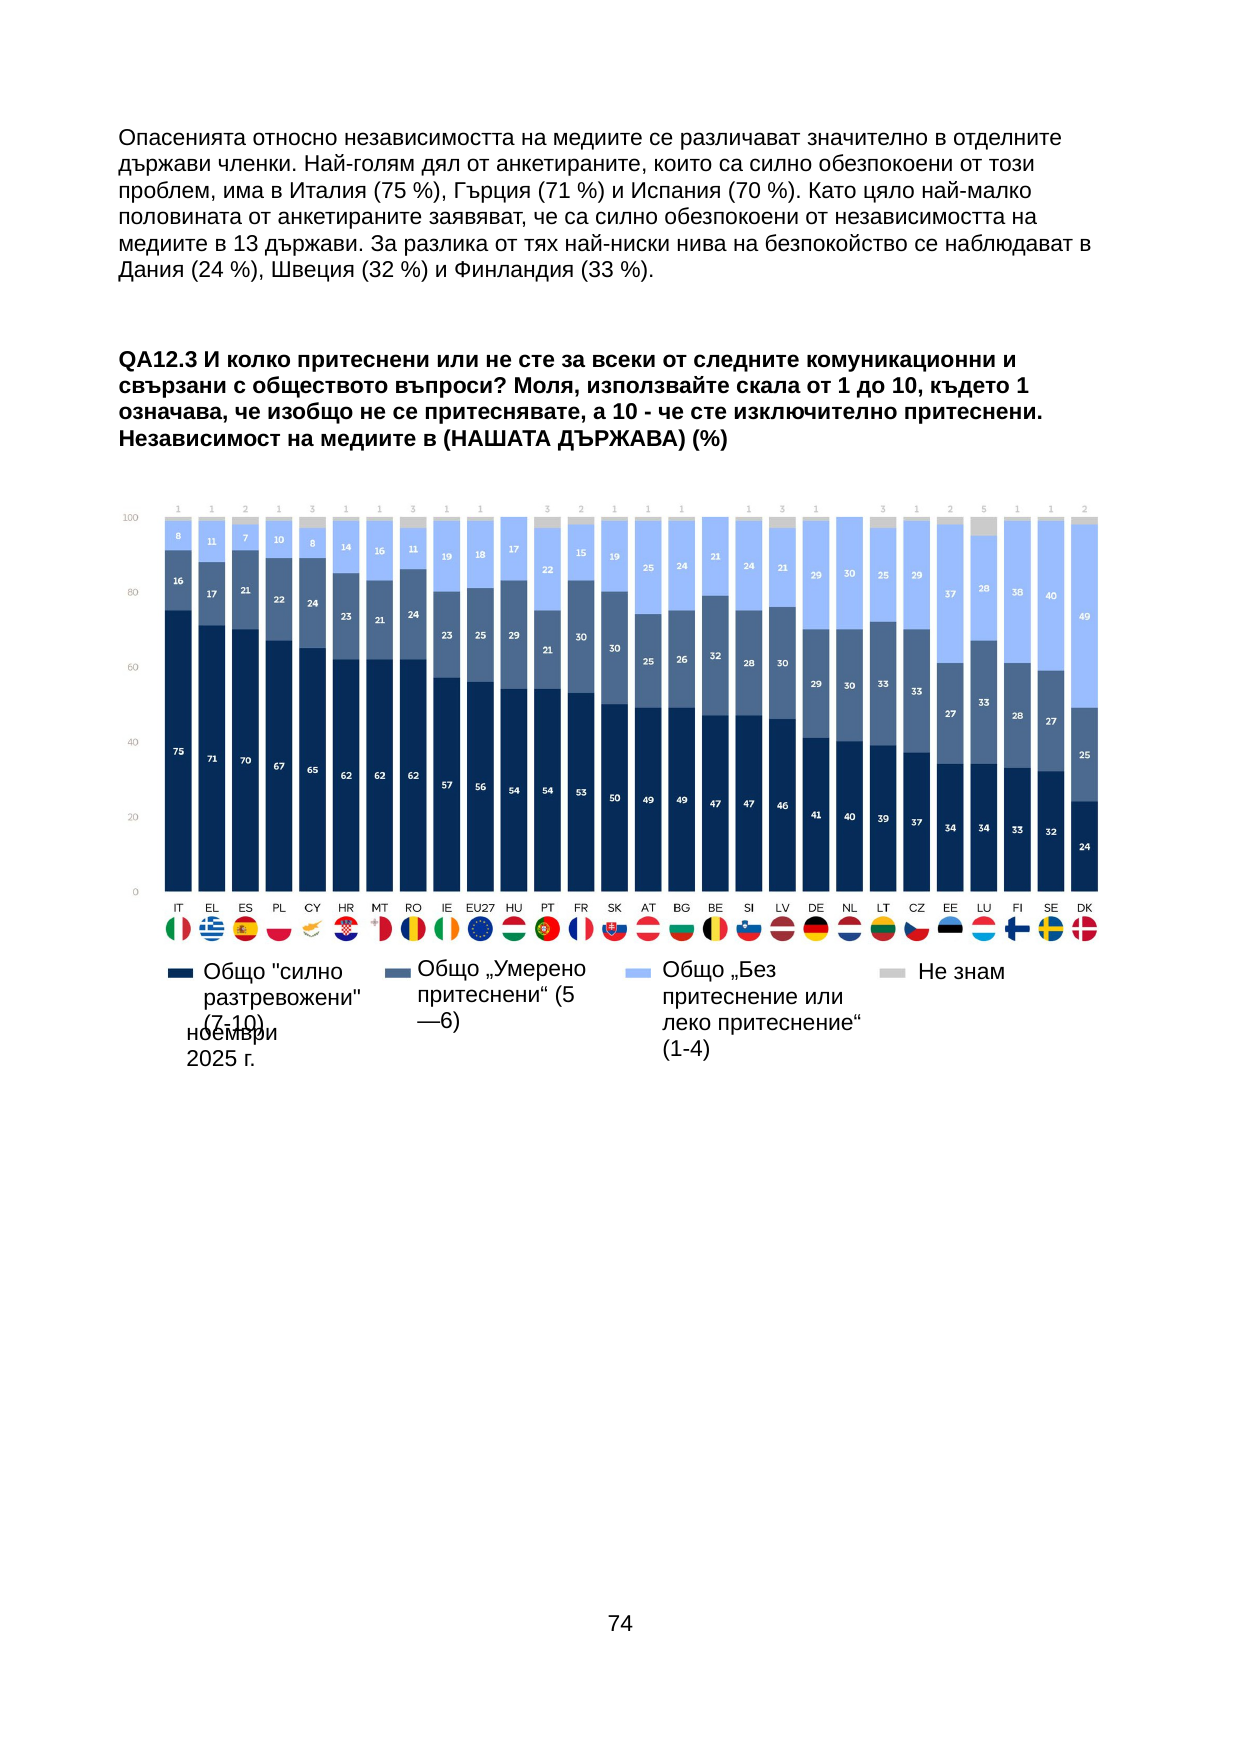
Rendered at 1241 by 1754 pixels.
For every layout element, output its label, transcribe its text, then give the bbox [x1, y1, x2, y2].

text Опасенията относно независимостта на медиите се различават значително в отделните държави членки. Най-голям дял от анкетираните, които са силно обезпокоени от този проблем, има в Италия (75 %), Гърция (71 %) и Испания (70 %). Като цяло най-малко половината от анкетираните заявяват, че са силно обезпокоени от независимостта на медиите в 13 държави. За разлика от тях най-ниски нива на безпокойство се наблюдават в Дания (24 %), Швеция (32 %) и Финландия (33 %). [118, 124, 1122, 282]
picture [115, 498, 1099, 945]
picture [160, 959, 910, 981]
picture [438, 966, 445, 975]
